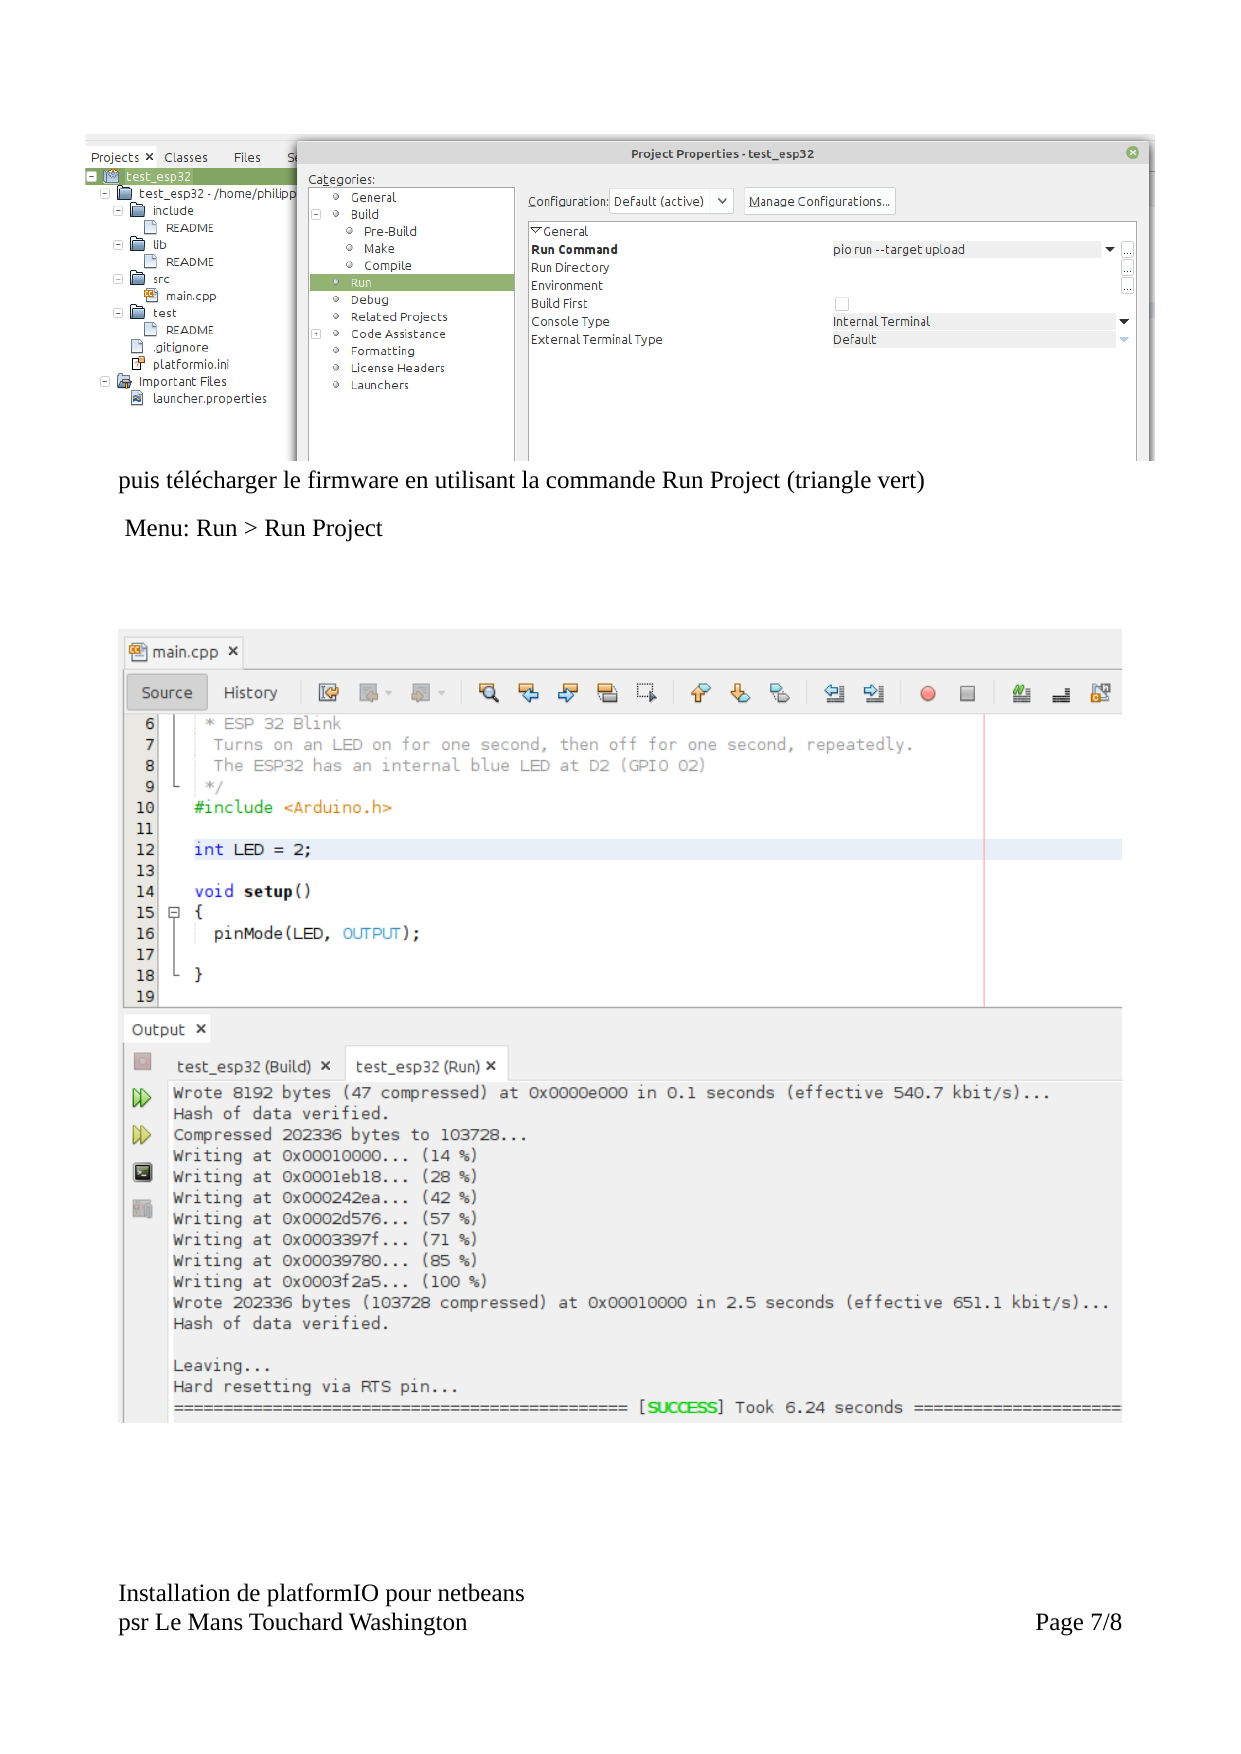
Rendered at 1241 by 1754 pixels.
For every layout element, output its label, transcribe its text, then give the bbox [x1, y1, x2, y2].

text [118, 118, 1122, 134]
picture [118, 629, 1123, 1423]
picture [85, 134, 1155, 461]
text puis télécharger le firmware en utilisant la commande Run Project (triangle vert) [118, 461, 1122, 494]
text Menu: Run > Run Project [118, 513, 1122, 542]
